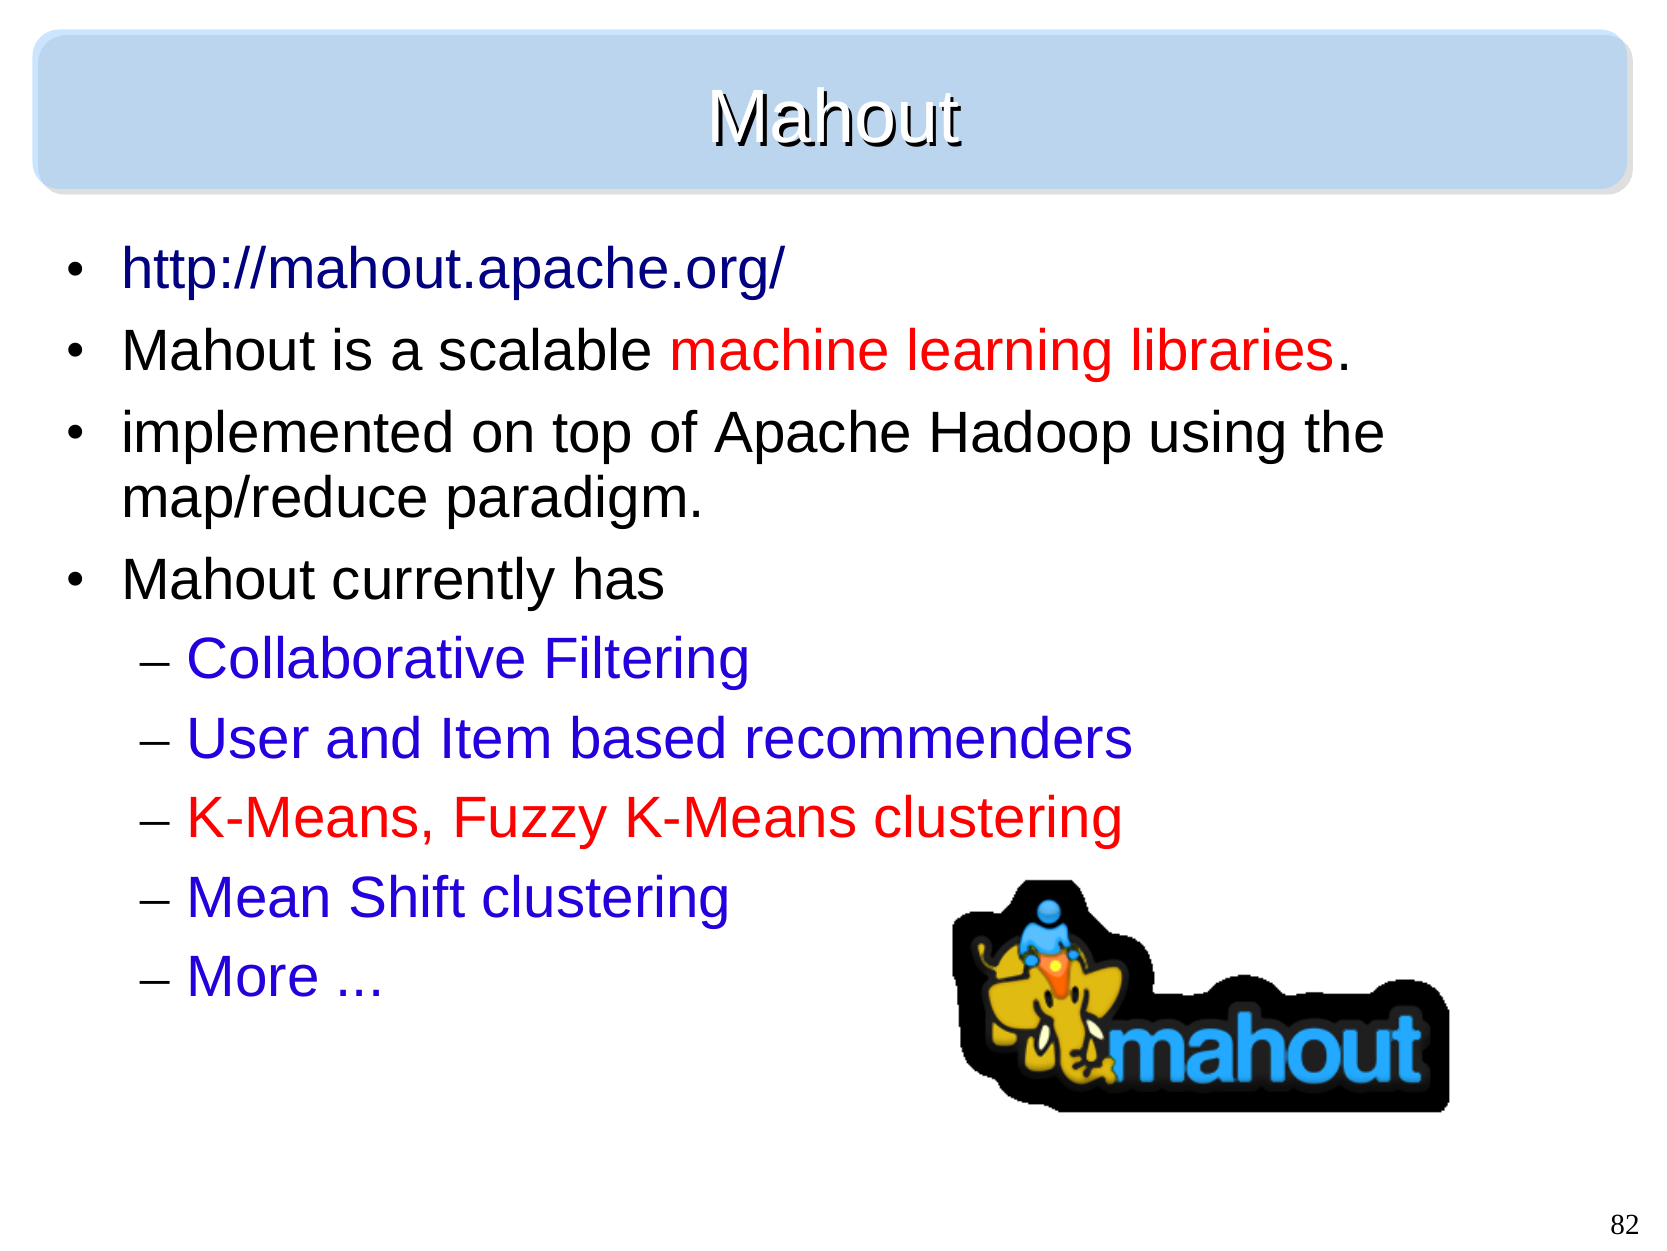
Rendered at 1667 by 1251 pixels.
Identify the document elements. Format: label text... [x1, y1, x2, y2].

list http://mahout.apache.org/ Mahout is a scalable machine learning libraries. implemented on top of Apache Hadoop using the map/reduce paradigm. Mahout currently has Collaborative Filtering User and Item based recommenders K-Means, Fuzzy K-Means clustering Mean Shift clustering More ... [64, 236, 1613, 1047]
picture [803, 863, 1612, 1182]
text_box [1542, 29, 1628, 189]
text_box [32, 29, 124, 189]
title Mahout [124, 20, 1542, 213]
